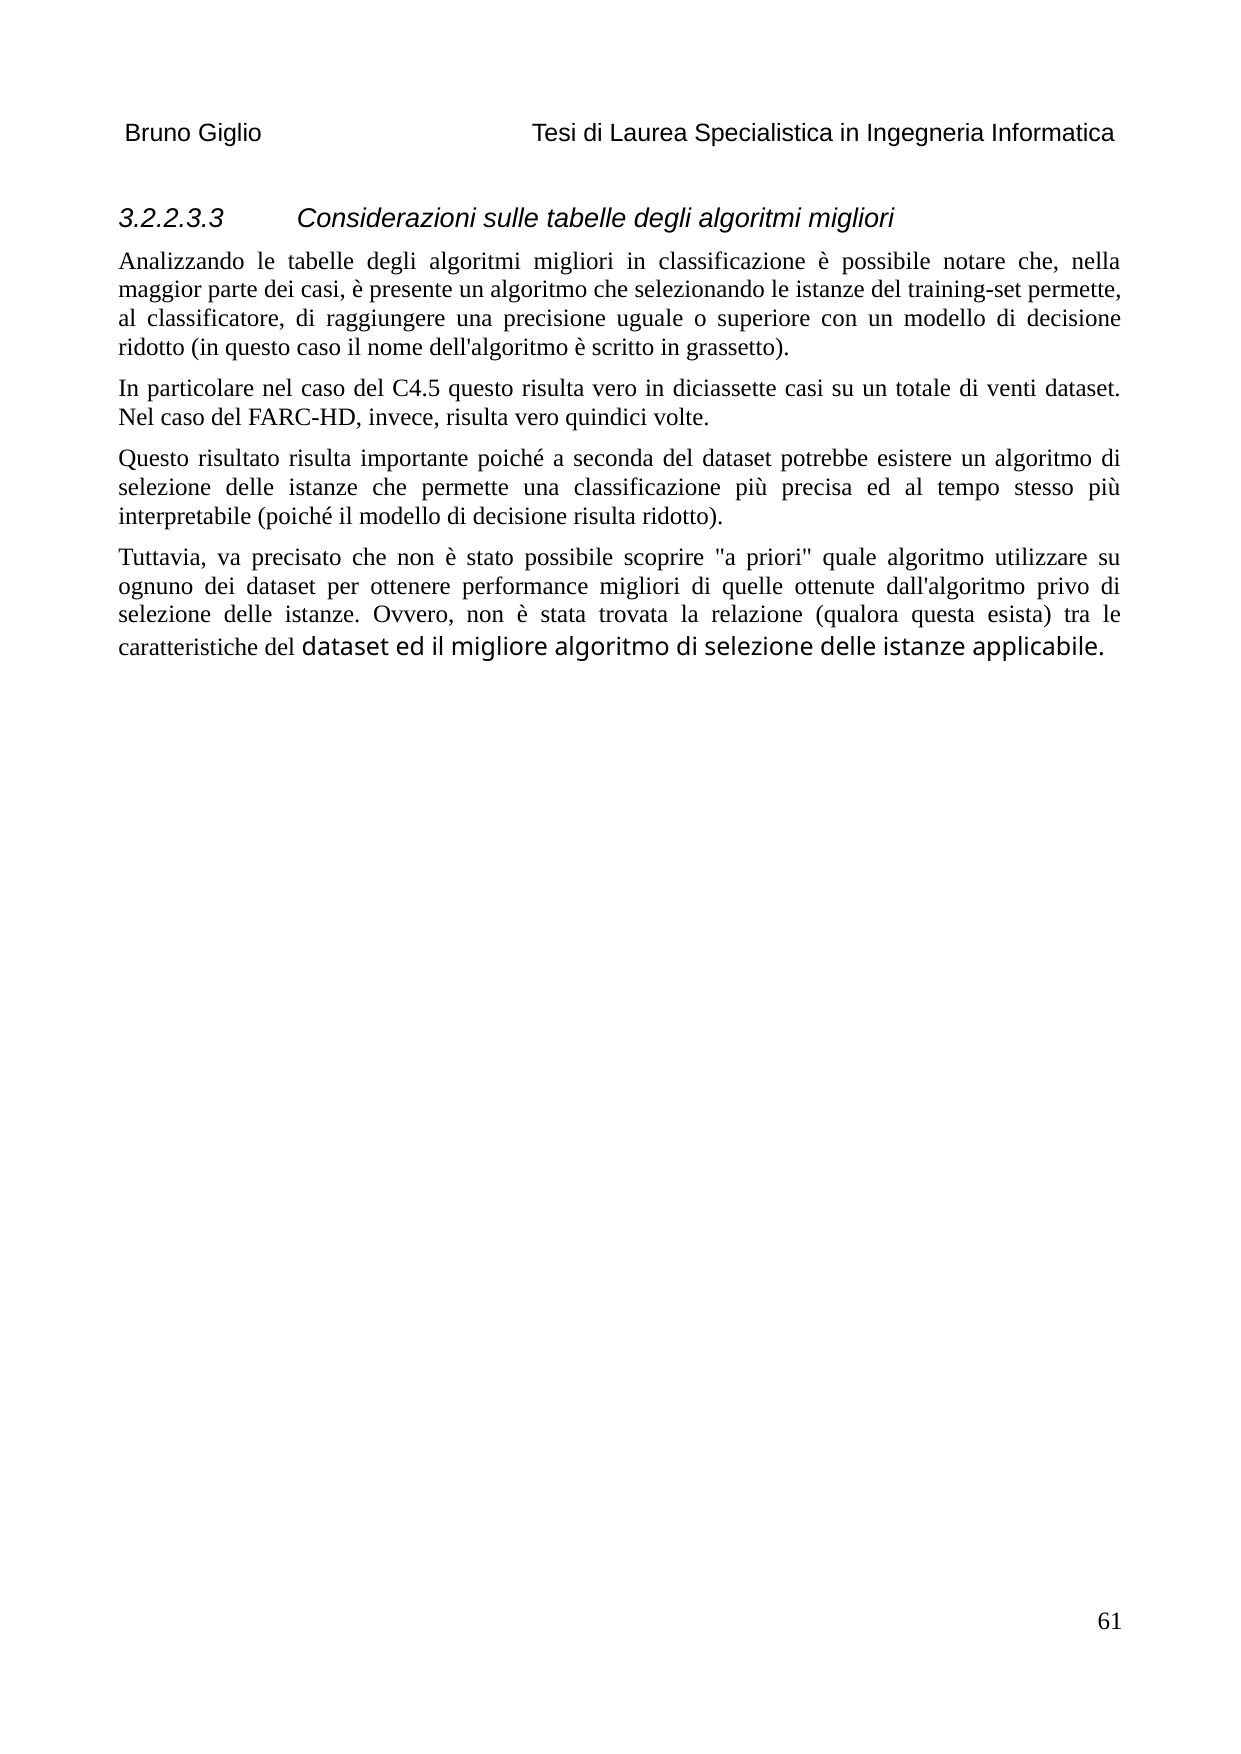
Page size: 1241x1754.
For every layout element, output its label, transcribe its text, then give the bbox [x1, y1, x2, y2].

text Questo risultato risulta importante poiché a seconda del dataset potrebbe esistere un algoritmo di selezione delle istanze che permette una classificazione più precisa ed al tempo stesso più interpretabile (poiché il modello di decisione risulta ridotto). [118, 443, 1122, 529]
text In particolare nel caso del C4.5 questo risulta vero in diciassette casi su un totale di venti dataset. Nel caso del FARC-HD, invece, risulta vero quindici volte. [118, 373, 1122, 431]
subtitle Considerazioni sulle tabelle degli algoritmi migliori [118, 202, 1122, 233]
text Analizzando le tabelle degli algoritmi migliori in classificazione è possibile notare che, nella maggior parte dei casi, è presente un algoritmo che selezionando le istanze del training-set permette, al classificatore, di raggiungere una precisione uguale o superiore con un modello di decisione ridotto (in questo caso il nome dell'algoritmo è scritto in grassetto). [118, 246, 1122, 361]
text Tuttavia, va precisato che non è stato possibile scoprire "a priori" quale algoritmo utilizzare su ognuno dei dataset per ottenere performance migliori di quelle ottenute dall'algoritmo privo di selezione delle istanze. Ovvero, non è stata trovata la relazione (qualora questa esista) tra le caratteristiche del dataset ed il migliore algoritmo di selezione delle istanze applicabile. [118, 542, 1122, 662]
